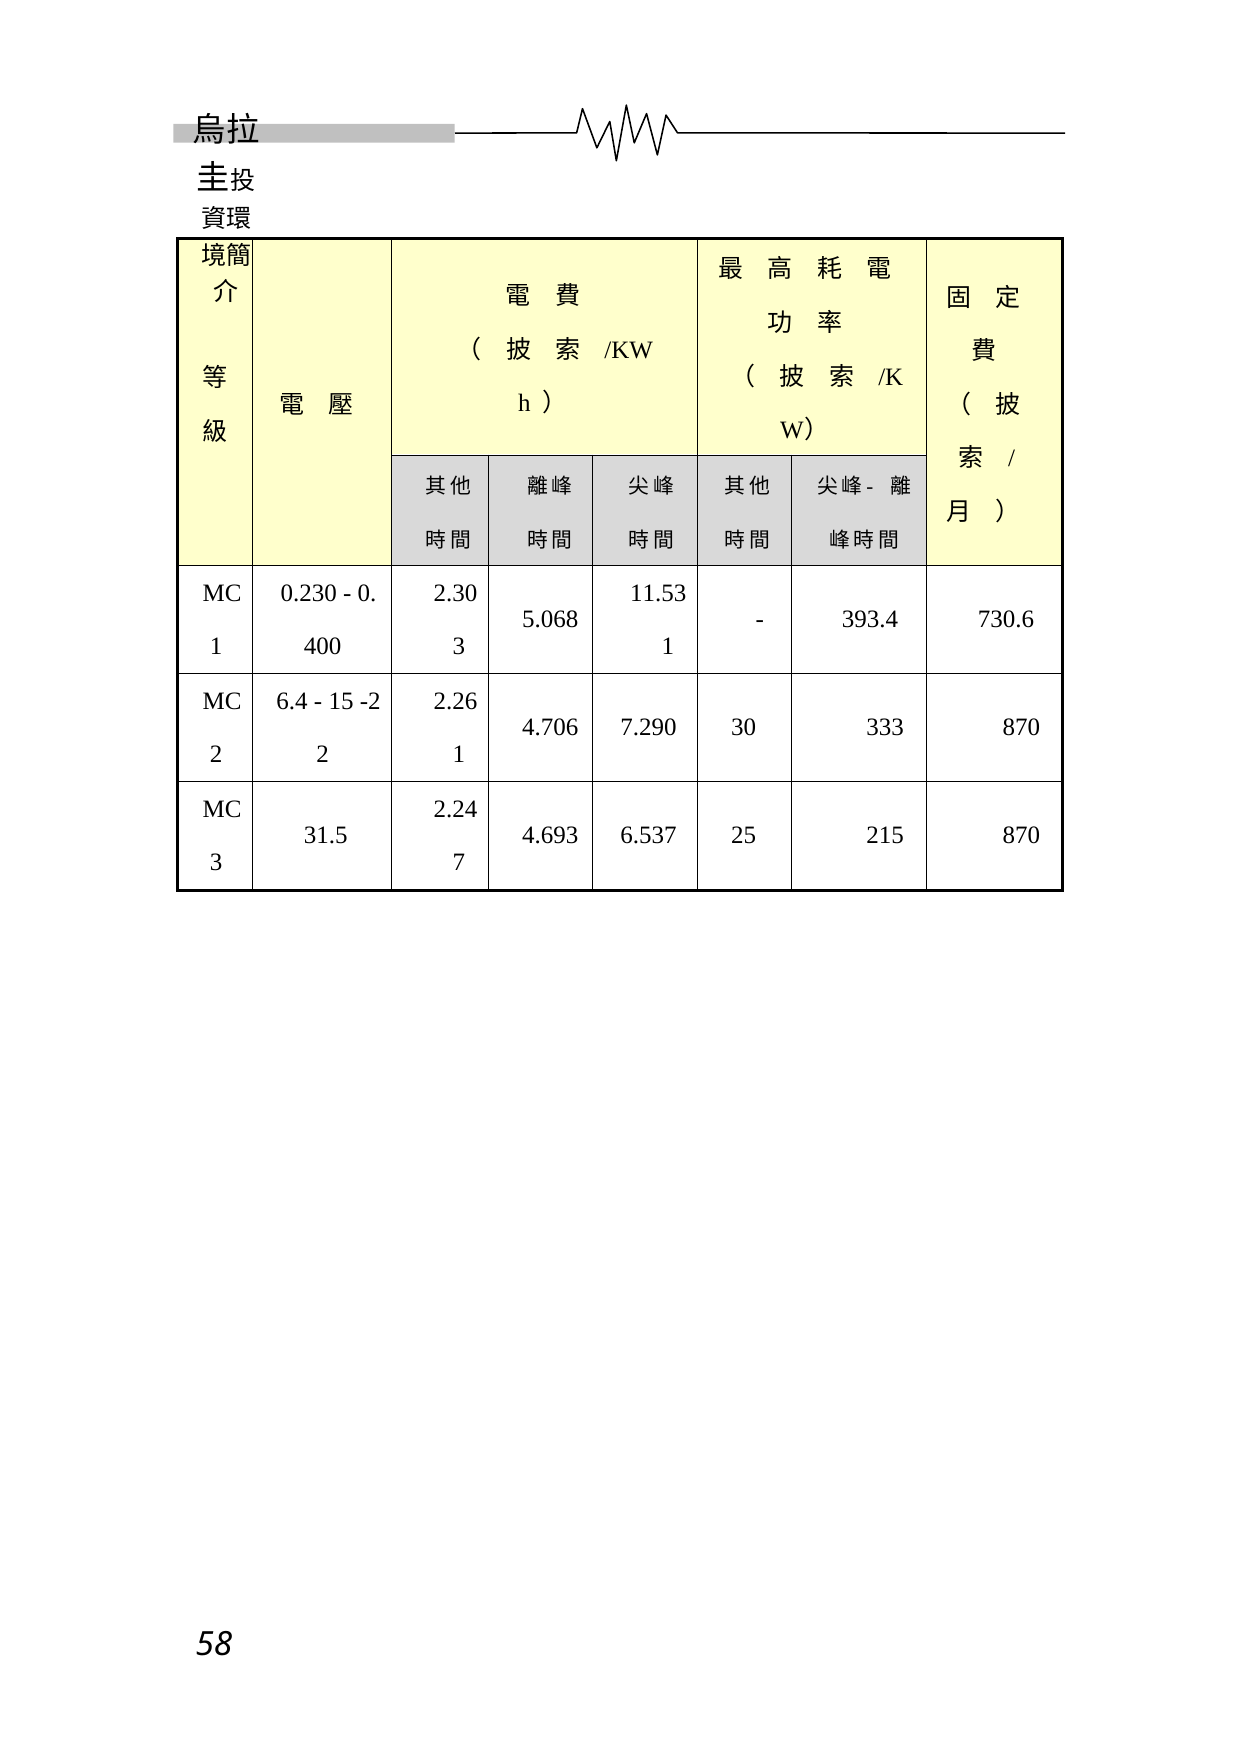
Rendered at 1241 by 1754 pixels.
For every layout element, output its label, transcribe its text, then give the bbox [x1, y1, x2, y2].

table_cell 870 [927, 674, 1061, 781]
table_cell 4.693 [489, 782, 592, 889]
table_cell 其他時間 [698, 456, 791, 565]
table_cell 4.706 [489, 674, 592, 781]
table_cell 5.068 [489, 566, 592, 673]
table_header 等級 [179, 240, 252, 565]
table_cell - [698, 566, 791, 673]
table_cell 25 [698, 782, 791, 889]
table_cell 2.247 [392, 782, 488, 889]
table_cell MC1 [179, 566, 252, 673]
table_cell 31.5 [253, 782, 391, 889]
table_cell 870 [927, 782, 1061, 889]
table_header 最高耗電功率 （披索/KW） [698, 240, 926, 454]
table_cell 離峰時間 [489, 456, 592, 565]
table_cell MC2 [179, 674, 252, 781]
table_header 固定費 （披索/月） [927, 240, 1061, 565]
table_cell 30 [698, 674, 791, 781]
table_cell 11.531 [593, 566, 697, 673]
table_cell 尖峰時間 [593, 456, 697, 565]
table_header 電壓 [253, 240, 391, 565]
table_cell 7.290 [593, 674, 697, 781]
table_cell 730.6 [927, 566, 1061, 673]
table_cell 6.537 [593, 782, 697, 889]
table_cell 333 [792, 674, 926, 781]
table_header 電費 （披索/KWh） [392, 240, 697, 454]
table_cell 215 [792, 782, 926, 889]
table_cell 2.303 [392, 566, 488, 673]
table_cell 其他時間 [392, 456, 488, 565]
table_cell 393.4 [792, 566, 926, 673]
table_cell 尖峰-離峰時間 [792, 456, 926, 565]
table_cell 6.4 - 15 -22 [253, 674, 391, 781]
table_cell 2.261 [392, 674, 488, 781]
table_cell MC3 [179, 782, 252, 889]
table_cell 0.230 - 0.400 [253, 566, 391, 673]
